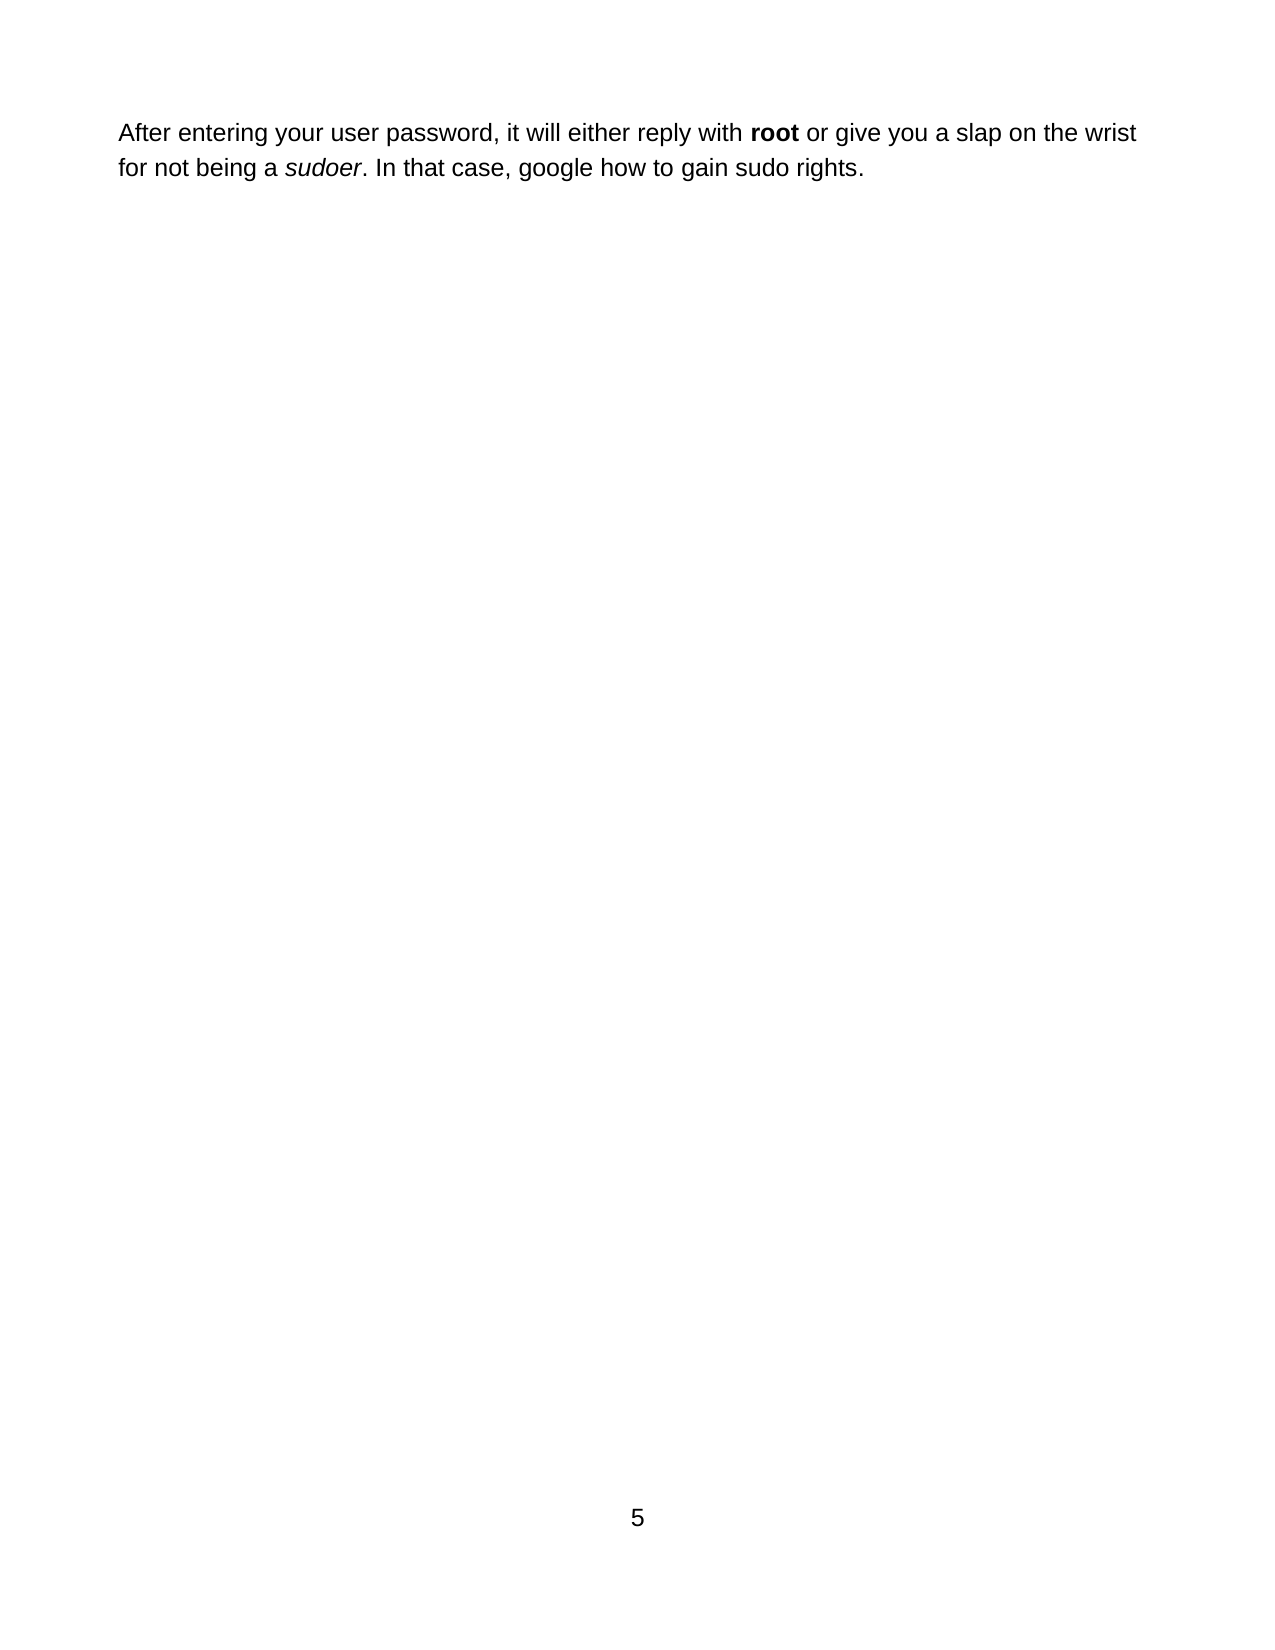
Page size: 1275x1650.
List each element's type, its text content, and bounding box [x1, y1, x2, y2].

text After entering your user password, it will either reply with root or give you a slap on the wrist for not being a sudoer. In that case, google how to gain sudo rights. [118, 118, 1157, 181]
